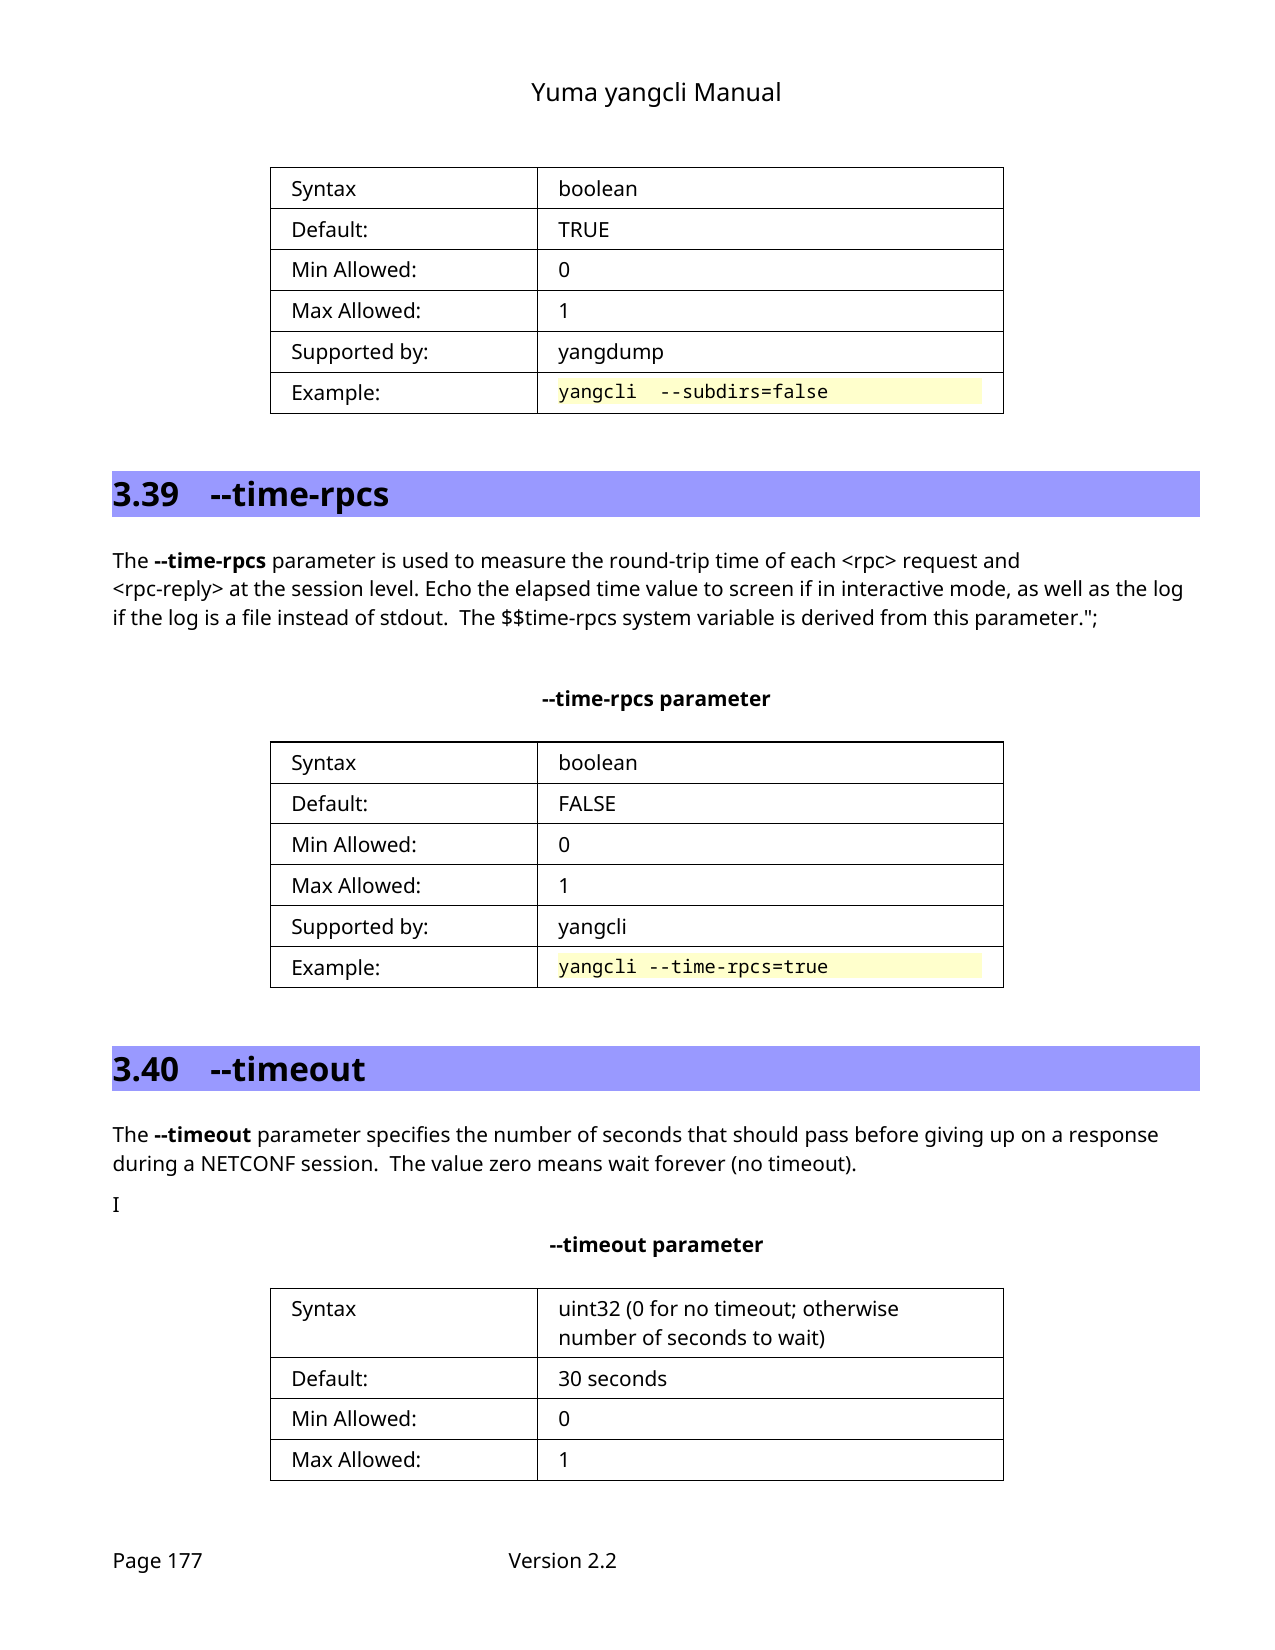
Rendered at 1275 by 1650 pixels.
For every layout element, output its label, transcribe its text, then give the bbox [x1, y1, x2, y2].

table_cell Min Allowed: [271, 824, 537, 864]
table_header Syntax [271, 743, 537, 782]
table_cell yangcli --time-rpcs=true [538, 947, 1003, 987]
table_cell Max Allowed: [271, 865, 537, 905]
table_cell FALSE [538, 784, 1003, 823]
text The --time-rpcs parameter is used to measure the round-trip time of each <rpc> request and <rpc-reply> at the session level. Echo the elapsed time value to screen if in interactive mode, as well as the log if the log is a file instead of stdout. The $$time-rpcs system variable is derived from this parameter."; [112, 546, 1200, 631]
table_cell 1 [538, 865, 1003, 905]
subtitle --time-rpcs parameter [127, 684, 1185, 713]
table_cell Supported by: [271, 332, 537, 372]
table_cell yangcli [538, 906, 1003, 946]
table_header uint32 (0 for no timeout; otherwise number of seconds to wait) [538, 1289, 1003, 1357]
table_cell TRUE [538, 209, 1003, 249]
table_cell 0 [538, 250, 1003, 290]
table_cell 0 [538, 1399, 1003, 1439]
subtitle --timeout parameter [127, 1231, 1185, 1259]
table_header Syntax [271, 1289, 537, 1357]
table_header boolean [538, 168, 1003, 208]
table_cell 0 [538, 824, 1003, 864]
table_cell 1 [538, 291, 1003, 331]
table_header Syntax [271, 168, 537, 208]
table_cell Example: [271, 947, 537, 987]
table_cell Min Allowed: [271, 250, 537, 290]
table_cell yangdump [538, 332, 1003, 372]
table_cell Supported by: [271, 906, 537, 946]
table_header boolean [538, 743, 1003, 782]
table_cell Default: [271, 1358, 537, 1398]
table_cell Default: [271, 209, 537, 249]
table_cell 1 [538, 1440, 1003, 1480]
table_cell Max Allowed: [271, 291, 537, 331]
table_cell Default: [271, 784, 537, 823]
table_cell Min Allowed: [271, 1399, 537, 1439]
table_cell yangcli --subdirs=false [538, 373, 1003, 413]
subtitle --time-rpcs [112, 471, 1200, 517]
table_cell Max Allowed: [271, 1440, 537, 1480]
text The --timeout parameter specifies the number of seconds that should pass before giving up on a response during a NETCONF session. The value zero means wait forever (no timeout). [112, 1120, 1200, 1177]
table_cell Example: [271, 373, 537, 413]
subtitle --timeout [112, 1046, 1200, 1091]
table_cell 30 seconds [538, 1358, 1003, 1398]
text I [112, 1190, 1200, 1218]
